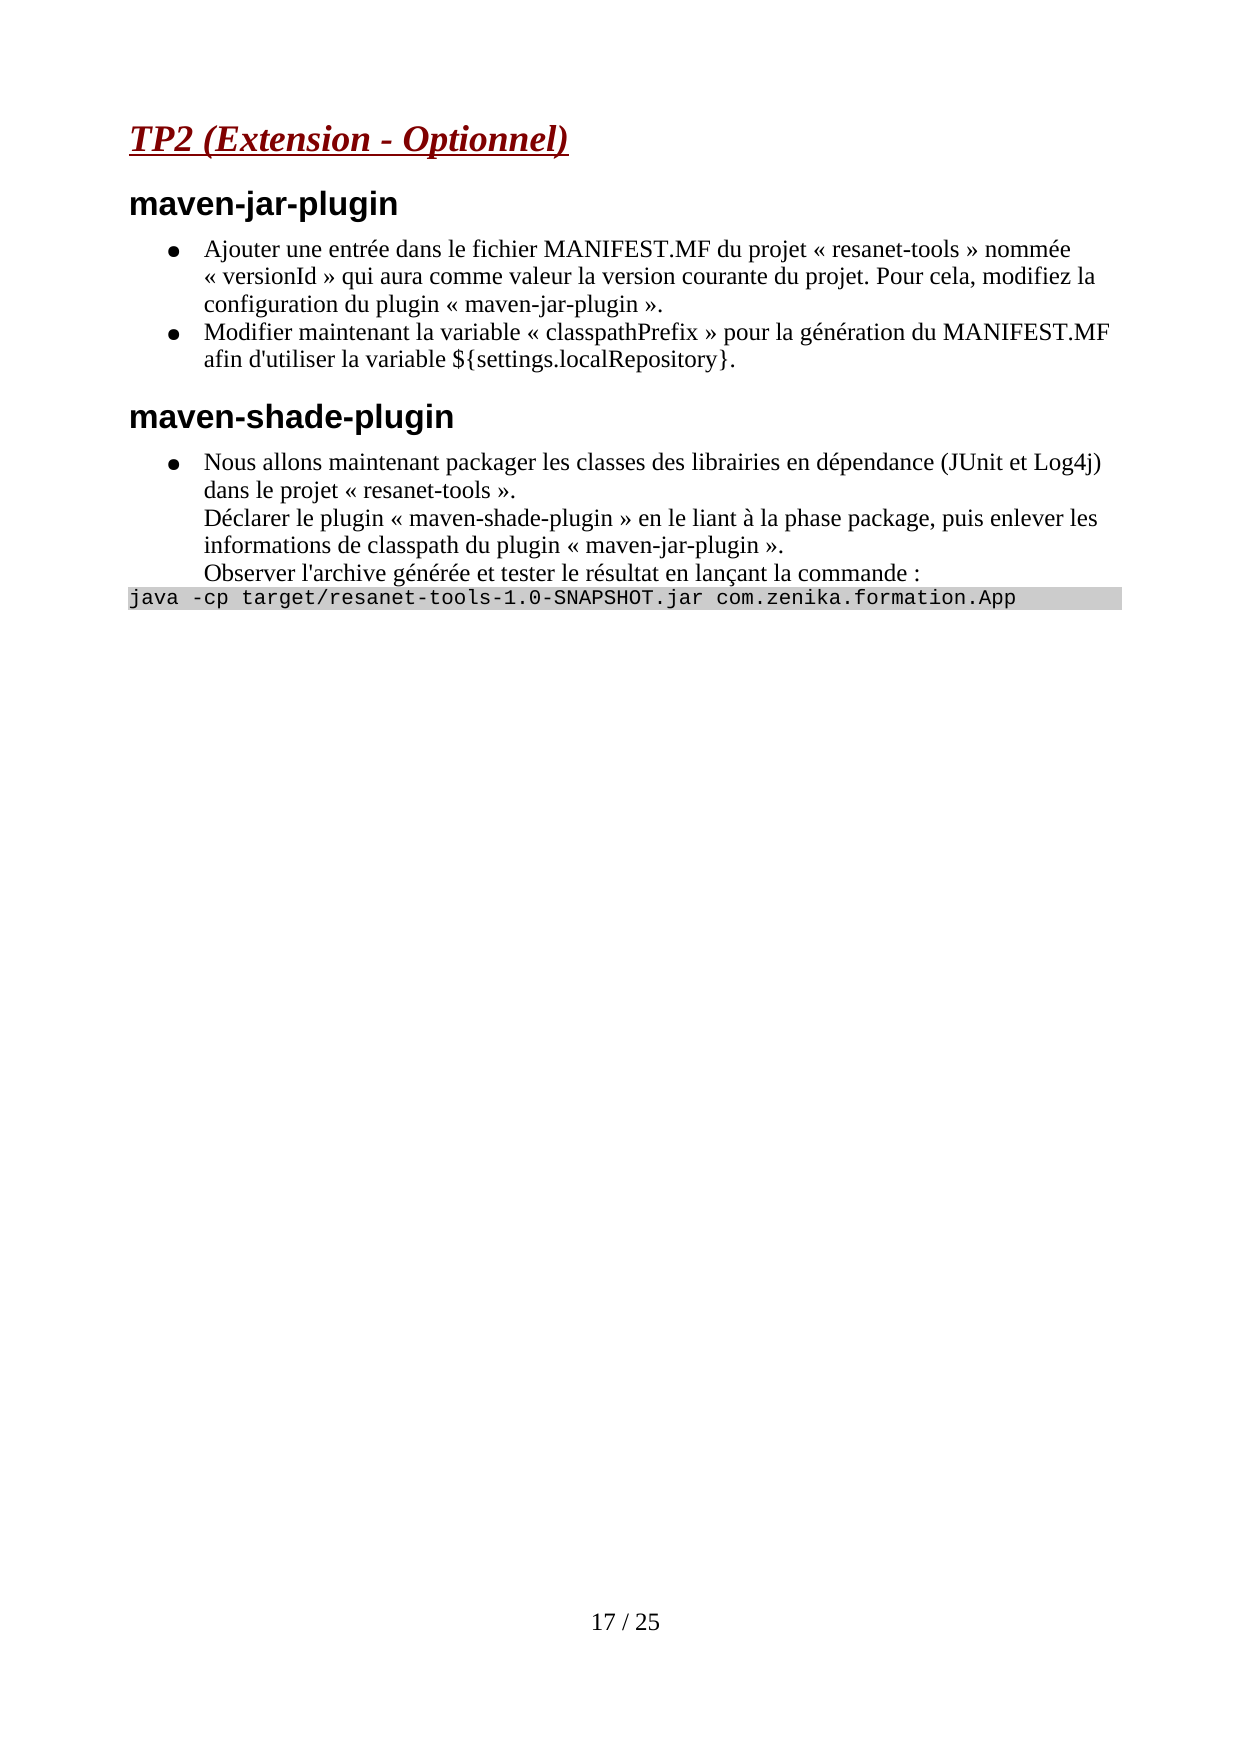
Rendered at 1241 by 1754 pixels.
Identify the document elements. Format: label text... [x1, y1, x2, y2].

list Modifier maintenant la variable « classpathPrefix » pour la génération du MANIFEST.MF afin d'utiliser la variable ${settings.localRepository}. [166, 318, 1122, 373]
subtitle maven-shade-plugin [128, 398, 1122, 436]
subtitle maven-jar-plugin [128, 185, 1122, 222]
list Nous allons maintenant packager les classes des librairies en dépendance (JUnit et Log4j) dans le projet « resanet-tools ». [166, 448, 1122, 504]
text java -cp target/resanet-tools-1.0-SNAPSHOT.jar com.zenika.formation.App [128, 587, 1122, 610]
text TP2 (Extension - Optionnel) [128, 118, 1122, 160]
list Ajouter une entrée dans le fichier MANIFEST.MF du projet « resanet-tools » nommée « versionId » qui aura comme valeur la version courante du projet. Pour cela, modifiez la configuration du plugin « maven-jar-plugin ». [166, 235, 1122, 318]
list Déclarer le plugin « maven-shade-plugin » en le liant à la phase package, puis enlever les informations de classpath du plugin « maven-jar-plugin ». [166, 504, 1122, 559]
list Observer l'archive générée et tester le résultat en lançant la commande : [166, 559, 1122, 587]
